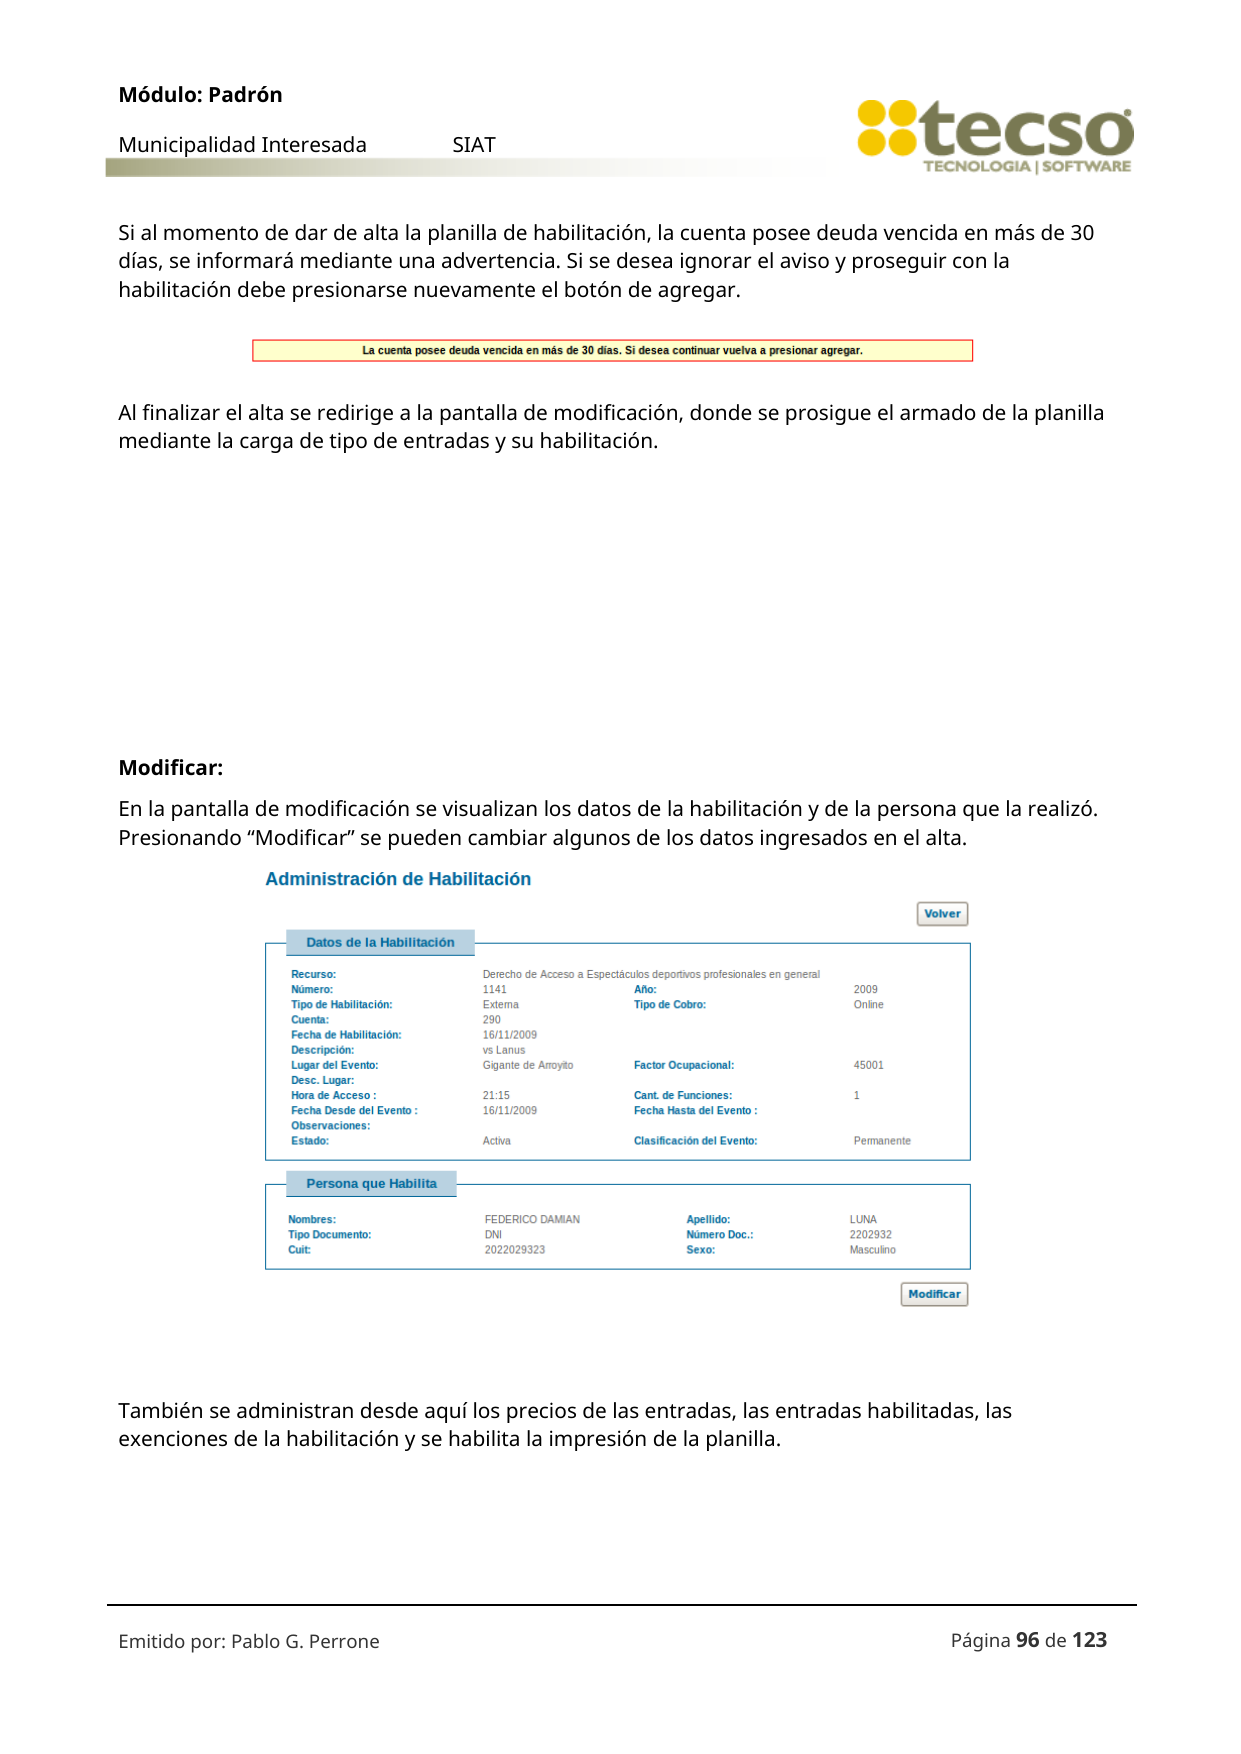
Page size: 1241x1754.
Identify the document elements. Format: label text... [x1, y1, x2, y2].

picture [251, 863, 989, 1310]
text Modificar: [118, 753, 1122, 782]
picture [105, 100, 1134, 177]
text En la pantalla de modificación se visualizan los datos de la habilitación y de la persona que la realizó. Presionando “Modificar” se pueden cambiar algunos de los datos ingresados en el alta. [118, 794, 1122, 851]
text También se administran desde aquí los precios de las entradas, las entradas habilitadas, las exenciones de la habilitación y se habilita la impresión de la planilla. [118, 1396, 1122, 1453]
picture [239, 327, 1001, 371]
text Si al momento de dar de alta la planilla de habilitación, la cuenta posee deuda vencida en más de 30 días, se informará mediante una advertencia. Si se desea ignorar el aviso y proseguir con la habilitación debe presionarse nuevamente el botón de agregar. [118, 218, 1122, 303]
text Al finalizar el alta se redirige a la pantalla de modificación, donde se prosigue el armado de la planilla mediante la carga de tipo de entradas y su habilitación. [118, 398, 1122, 454]
